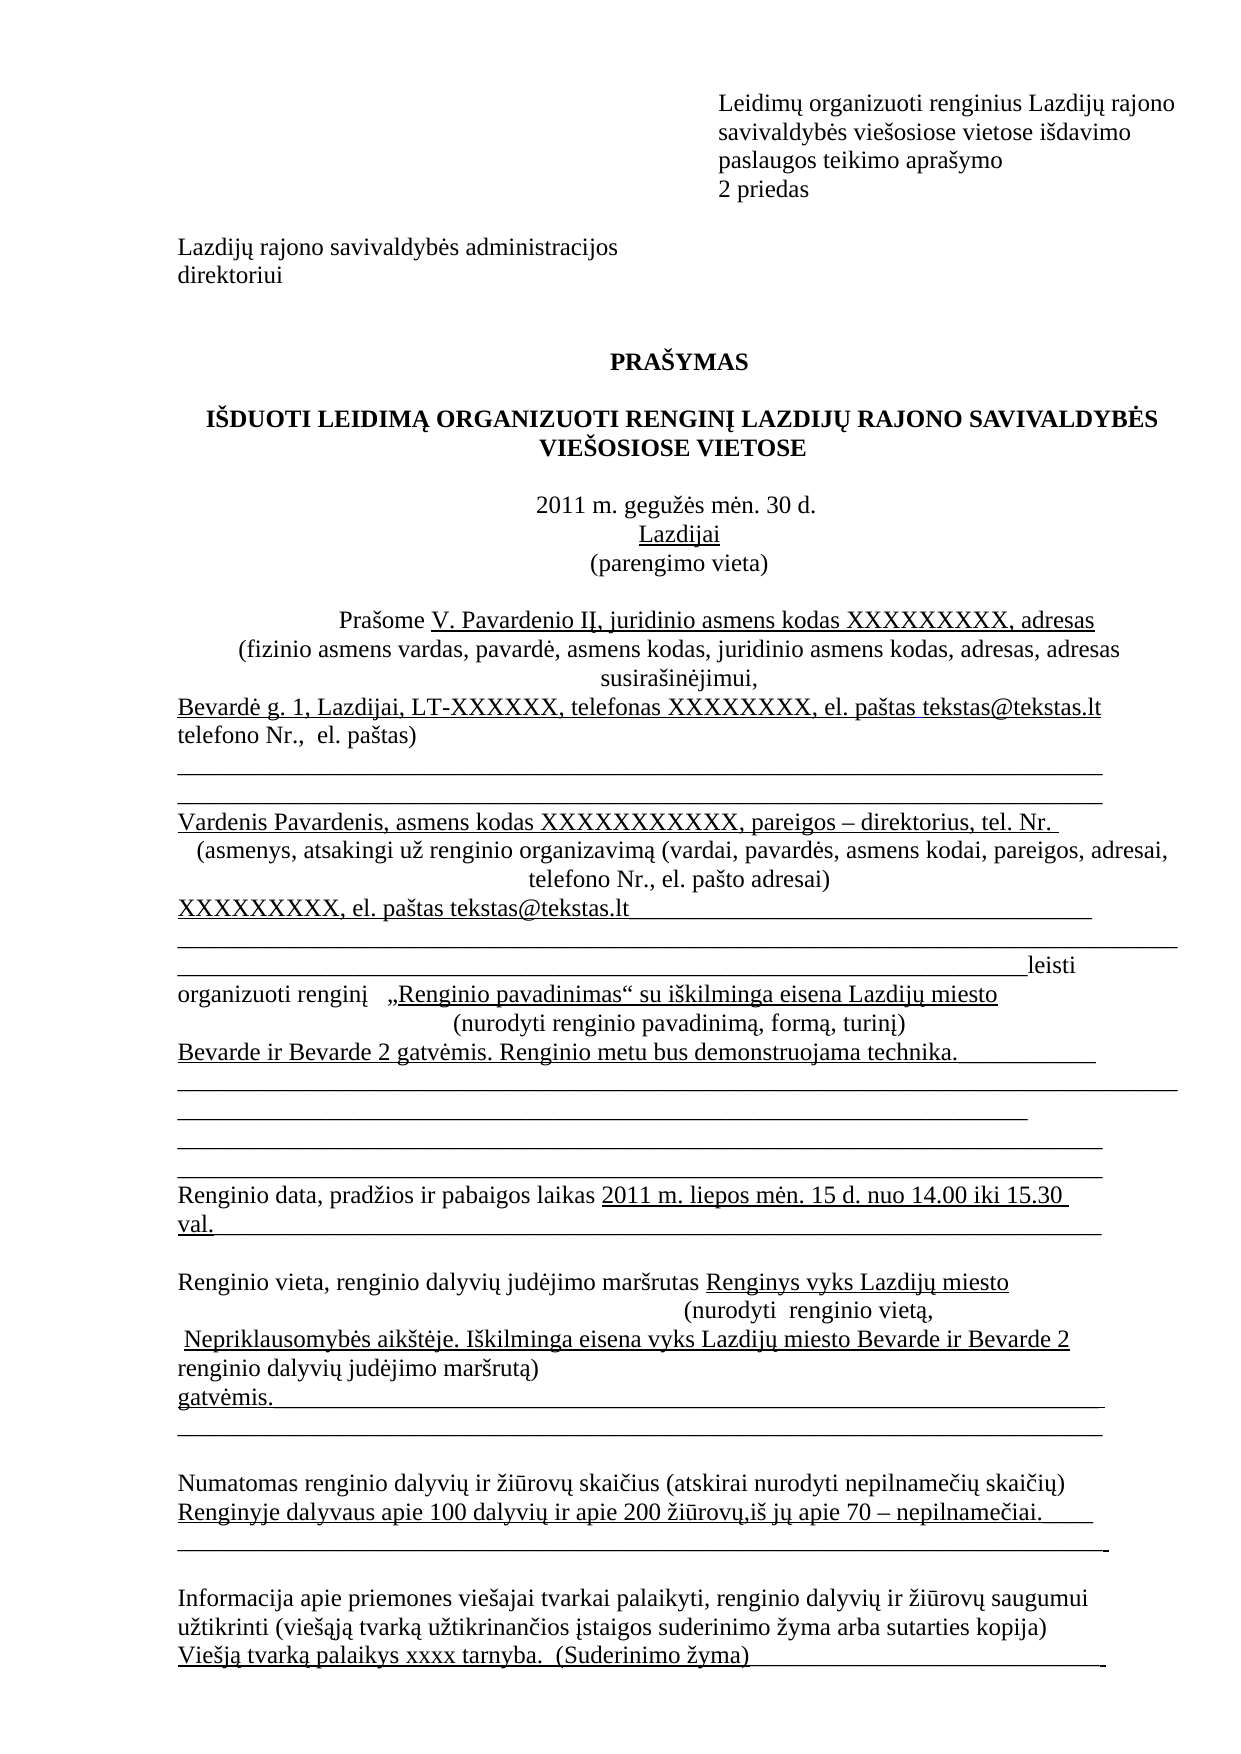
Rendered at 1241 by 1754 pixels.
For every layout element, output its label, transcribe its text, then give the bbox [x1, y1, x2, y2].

text XXXXXXXXX, el. paštas tekstas@tekstas.lt_____________________________________ [177, 893, 1181, 922]
text ____________________________________________________________________leisti organizuoti renginį „Renginio pavadinimas“ su iškilminga eisena Lazdijų miesto [177, 950, 1181, 1008]
text Bevarde ir Bevarde 2 gatvėmis. Renginio metu bus demonstruojama technika.___________ [177, 1037, 1181, 1065]
text Renginyje dalyvaus apie 100 dalyvių ir apie 200 žiūrovų,iš jų apie 70 – nepilnamečiai.____ [177, 1497, 1181, 1525]
text Prašome V. Pavardenio IĮ, juridinio asmens kodas XXXXXXXXX, adresas [177, 605, 1181, 634]
text ________________________________________________________________________________ [177, 922, 1181, 950]
text renginio dalyvių judėjimo maršrutą) [177, 1353, 1181, 1382]
text direktoriui [177, 260, 1181, 289]
text Vardenis Pavardenis, asmens kodas XXXXXXXXXXX, pareigos – direktorius, tel. Nr. [177, 807, 1181, 835]
text gatvėmis.__________________________________________________________________ [177, 1382, 1181, 1410]
text __________________________________________________________________________ [177, 1525, 1181, 1554]
text __________________________________________________________________________ [177, 778, 1181, 807]
text telefono Nr., el. paštas) [177, 720, 1181, 749]
text __________________________________________________________________________ [177, 749, 1181, 778]
text Informacija apie priemones viešajai tvarkai palaikyti, renginio dalyvių ir žiūrovų saugumui užtikrinti (viešąją tvarką užtikrinančios įstaigos suderinimo žyma arba sutarties kopija) [177, 1583, 1181, 1640]
text 2011 m. gegužės mėn. 30 d. [177, 490, 1181, 519]
text Lazdijų rajono savivaldybės administracijos [177, 232, 1181, 260]
text (fizinio asmens vardas, pavardė, asmens kodas, juridinio asmens kodas, adresas, adresas susirašinėjimui, [177, 634, 1181, 692]
text PRAŠYMAS [177, 347, 1181, 375]
text __________________________________________________________________________ [177, 1123, 1181, 1152]
text Leidimų organizuoti renginius Lazdijų rajono savivaldybės viešosiose vietose išdavimo paslaugos teikimo aprašymo [718, 88, 1181, 174]
text IŠDUOTI LEIDIMĄ ORGANIZUOTI RENGINĮ LAZDIJŲ RAJONO SAVIVALDYBĖS VIEŠOSIOSE VIETOSE [177, 404, 1181, 462]
text (nurodyti renginio vietą, [177, 1295, 1181, 1324]
text (asmenys, atsakingi už renginio organizavimą (vardai, pavardės, asmens kodai, pareigos, adresai, telefono Nr., el. pašto adresai) [177, 835, 1181, 893]
text Viešją tvarką palaikys xxxx tarnyba. (Suderinimo žyma)____________________________ [177, 1640, 1181, 1669]
text (parengimo vieta) [177, 548, 1181, 577]
text __________________________________________________________________________ [177, 1410, 1181, 1439]
text Renginio vieta, renginio dalyvių judėjimo maršrutas Renginys vyks Lazdijų miesto [177, 1267, 1181, 1295]
text ________________________________________________________________________________ [177, 1065, 1181, 1094]
text Renginio data, pradžios ir pabaigos laikas 2011 m. liepos mėn. 15 d. nuo 14.00 iki 15.30 val._______________________________________________________________________ [177, 1180, 1181, 1238]
text Bevardė g. 1, Lazdijai, LT-XXXXXX, telefonas XXXXXXXX, el. paštas tekstas@tekstas.lt [177, 692, 1181, 720]
text Nepriklausomybės aikštėje. Iškilminga eisena vyks Lazdijų miesto Bevarde ir Bevarde 2 [177, 1324, 1181, 1353]
text Numatomas renginio dalyvių ir žiūrovų skaičius (atskirai nurodyti nepilnamečių skaičių) [177, 1468, 1181, 1497]
text (nurodyti renginio pavadinimą, formą, turinį) [177, 1008, 1181, 1037]
text __________________________________________________________________________ [177, 1152, 1181, 1180]
text ____________________________________________________________________ [177, 1094, 1181, 1123]
text 2 priedas [718, 174, 1181, 203]
text Lazdijai [177, 519, 1181, 548]
